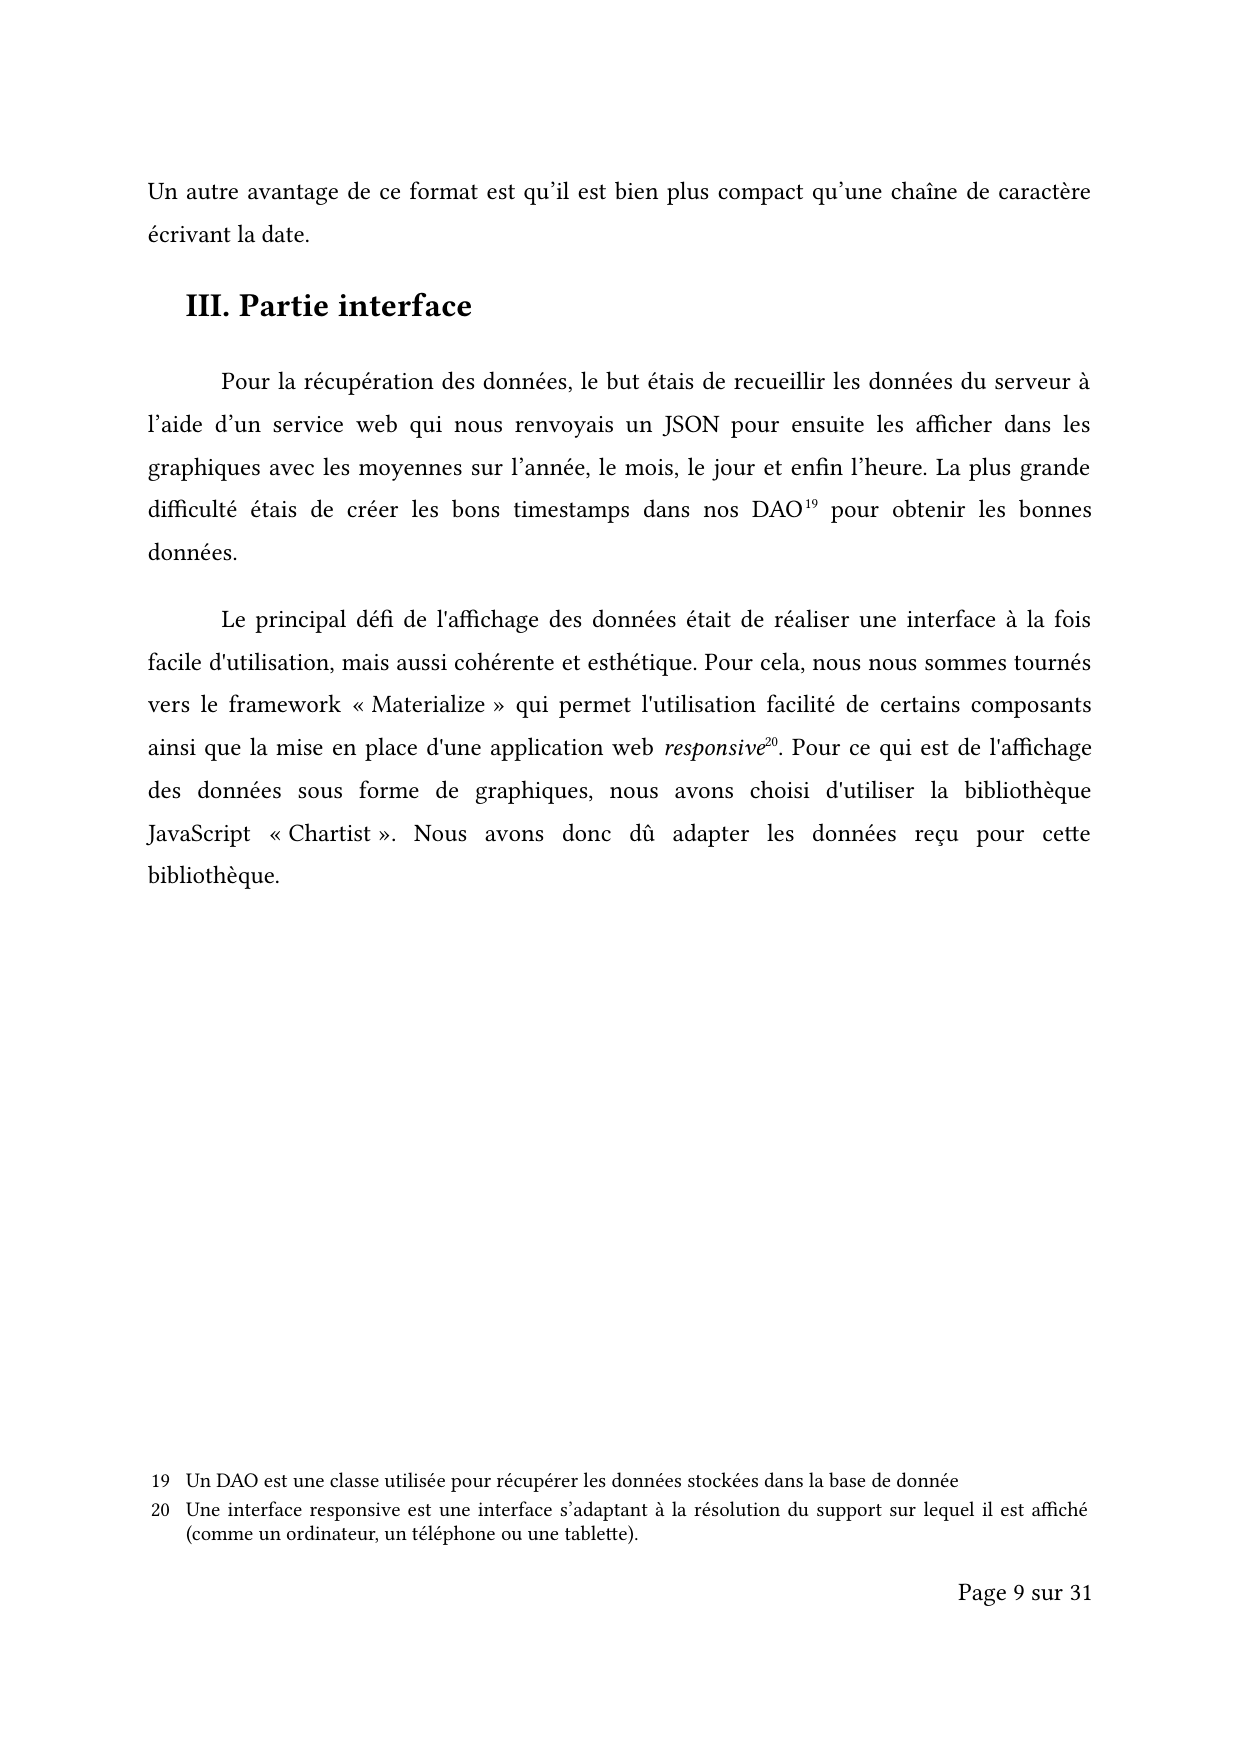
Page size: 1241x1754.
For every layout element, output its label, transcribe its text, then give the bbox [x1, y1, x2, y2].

text Un autre avantage de ce format est qu’il est bien plus compact qu’une chaîne de caractère écrivant la date. [148, 177, 1093, 248]
text Une interface responsive est une interface s’adaptant à la résolution du support sur lequel il est affiché (comme un ordinateur, un téléphone ou une tablette). [148, 1495, 1093, 1548]
subtitle Partie interface [177, 286, 1093, 324]
text Un DAO est une classe utilisée pour récupérer les données stockées dans la base de donnée [148, 1465, 1093, 1495]
text Pour la récupération des données, le but étais de recueillir les données du serveur à l’aide d’un service web qui nous renvoyais un JSON pour ensuite les afficher dans les graphiques avec les moyennes sur l’année, le mois, le jour et enfin l’heure. La plus grande difficulté étais de créer les bons timestamps dans nos DAO pour obtenir les bonnes données. [148, 367, 1093, 567]
text Le principal défi de l'affichage des données était de réaliser une interface à la fois facile d'utilisation, mais aussi cohérente et esthétique. Pour cela, nous nous sommes tournés vers le framework « Materialize » qui permet l'utilisation facilité de certains composants ainsi que la mise en place d'une application web responsive. Pour ce qui est de l'affichage des données sous forme de graphiques, nous avons choisi d'utiliser la bibliothèque JavaScript « Chartist ». Nous avons donc dû adapter les données reçu pour cette bibliothèque. [148, 605, 1093, 890]
